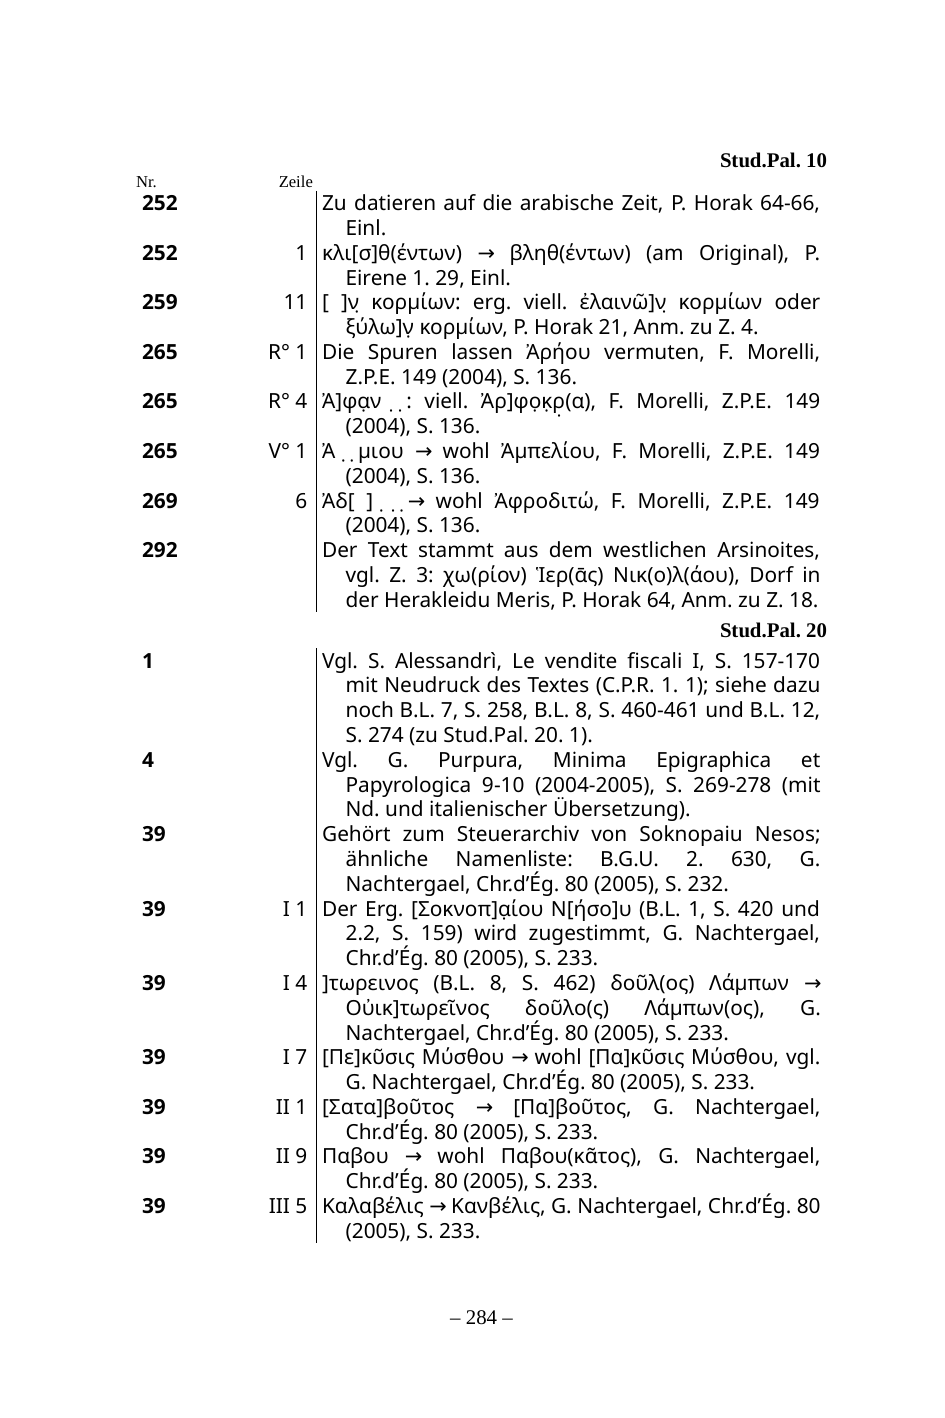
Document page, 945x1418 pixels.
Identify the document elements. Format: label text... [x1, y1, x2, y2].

table_cell κλι[σ]θ(έντων) → βληθ(έντων) (am Original), P. Eirene 1. 29, Einl. [317, 240, 827, 290]
table_cell 265 [136, 340, 224, 389]
table_cell I 7 [224, 1045, 316, 1094]
table_cell 39 [136, 1144, 224, 1194]
table_cell [224, 822, 316, 896]
table_cell Καλαβέλις → Κανβέλις, G. Nachtergael, Chr.d’Ég. 80 (2005), S. 233. [317, 1194, 827, 1243]
table_header Vgl. S. Alessandrì, Le vendite fiscali I, S. 157-170 mit Neudruck des Textes (C.P.R. 1. 1); siehe dazu noch B.L. 7, S. 258, B.L. 8, S. 460-461 und B.L. 12, S. 274 (zu Stud.Pal. 20. 1). [317, 648, 827, 747]
table_cell 265 [136, 439, 224, 488]
table_cell Die Spuren lassen Ἀρήου vermuten, F. Morelli, Z.P.E. 149 (2004), S. 136. [317, 340, 827, 389]
table_cell Vgl. G. Purpura, Minima Epigraphica et Papyrologica 9-10 (2004-2005), S. 269-278 (mit Nd. und italienischer Übersetzung). [317, 748, 827, 822]
table_cell 11 [224, 290, 316, 339]
table_cell Ἀ ̣ ̣μιου → wohl Ἀμπελίου, F. Morelli, Z.P.E. 149 (2004), S. 136. [317, 439, 827, 488]
table_cell 39 [136, 1095, 224, 1144]
table_cell 265 [136, 389, 224, 439]
table_cell 39 [136, 822, 224, 896]
table_cell V° 1 [224, 439, 316, 488]
table_cell 269 [136, 488, 224, 538]
table_cell 252 [136, 240, 224, 290]
table_cell Ἀδ[ ] ̣ ̣ ̣→ wohl Ἀφροδιτώ, F. Morelli, Z.P.E. 149 (2004), S. 136. [317, 488, 827, 538]
table_cell 6 [224, 488, 316, 538]
table_cell 39 [136, 971, 224, 1045]
table_cell 259 [136, 290, 224, 339]
table_cell Der Text stammt aus dem westlichen Arsinoites, vgl. Z. 3: χω(ρίον) Ἱερ(ᾱς) Νικ(ο)λ(άου), Dorf in der Herakleidu Meris, P. Horak 64, Anm. zu Z. 18. [317, 538, 827, 612]
table_cell R° 1 [224, 340, 316, 389]
table_cell [ ]ν̣ κορμίων: erg. viell. ἐλαινῶ]ν̣ κορμίων oder ξύλω]ν̣ κορμίων, P. Horak 21, Anm. zu Z. 4. [317, 290, 827, 339]
table_cell Παβου → wohl Παβου(κᾶτος), G. Nachtergael, Chr.d’Ég. 80 (2005), S. 233. [317, 1144, 827, 1194]
table_cell 252 [136, 191, 224, 240]
table_cell Der Erg. [Σοκνοπ]α̣ίου Ν[ήσο]υ (B.L. 1, S. 420 und 2.2, S. 159) wird zugestimmt, G. Nachtergael, Chr.d’Ég. 80 (2005), S. 233. [317, 896, 827, 971]
table_cell Gehört zum Steuerarchiv von Soknopaiu Nesos; ähnliche Namenliste: B.G.U. 2. 630, G. Nachtergael, Chr.d’Ég. 80 (2005), S. 232. [317, 822, 827, 896]
subtitle Stud.Pal. 20 [136, 618, 827, 642]
table_cell I 1 [224, 896, 316, 971]
table_cell R° 4 [224, 389, 316, 439]
table_cell 1 [224, 240, 316, 290]
table_cell ]τωρεινος (B.L. 8, S. 462) δοῦλ(ος) Λάμπων → Οὐικ]τωρεῖνος δοῦλο(ς) Λάμπων(ος), G. Nachtergael, Chr.d’Ég. 80 (2005), S. 233. [317, 971, 827, 1045]
table_cell 39 [136, 1194, 224, 1243]
table_cell II 9 [224, 1144, 316, 1194]
table_cell [224, 191, 316, 240]
table_cell Ἀ]φα̣ν ̣ ̣: viell. Ἀρ]φο̣κ̣ρ̣(α), F. Morelli, Z.P.E. 149 (2004), S. 136. [317, 389, 827, 439]
table_cell Zu datieren auf die arabische Zeit, P. Horak 64-66, Einl. [317, 191, 827, 240]
table_cell II 1 [224, 1095, 316, 1144]
table_cell [Πε]κῦσις Μύσθου → wohl [Πα]κῦσις Μύσθου, vgl. G. Nachtergael, Chr.d’Ég. 80 (2005), S. 233. [317, 1045, 827, 1094]
table_cell I 4 [224, 971, 316, 1045]
table_cell III 5 [224, 1194, 316, 1243]
table_cell 39 [136, 896, 224, 971]
table_cell 39 [136, 1045, 224, 1094]
table_cell [Σατα]βοῦτος → [Πα]βοῦτος, G. Nachtergael, Chr.d’Ég. 80 (2005), S. 233. [317, 1095, 827, 1144]
table_cell 4 [136, 748, 224, 822]
table_header [224, 648, 316, 747]
table_cell [224, 748, 316, 822]
table_cell 292 [136, 538, 224, 612]
table_header 1 [136, 648, 224, 747]
table_cell [224, 538, 316, 612]
